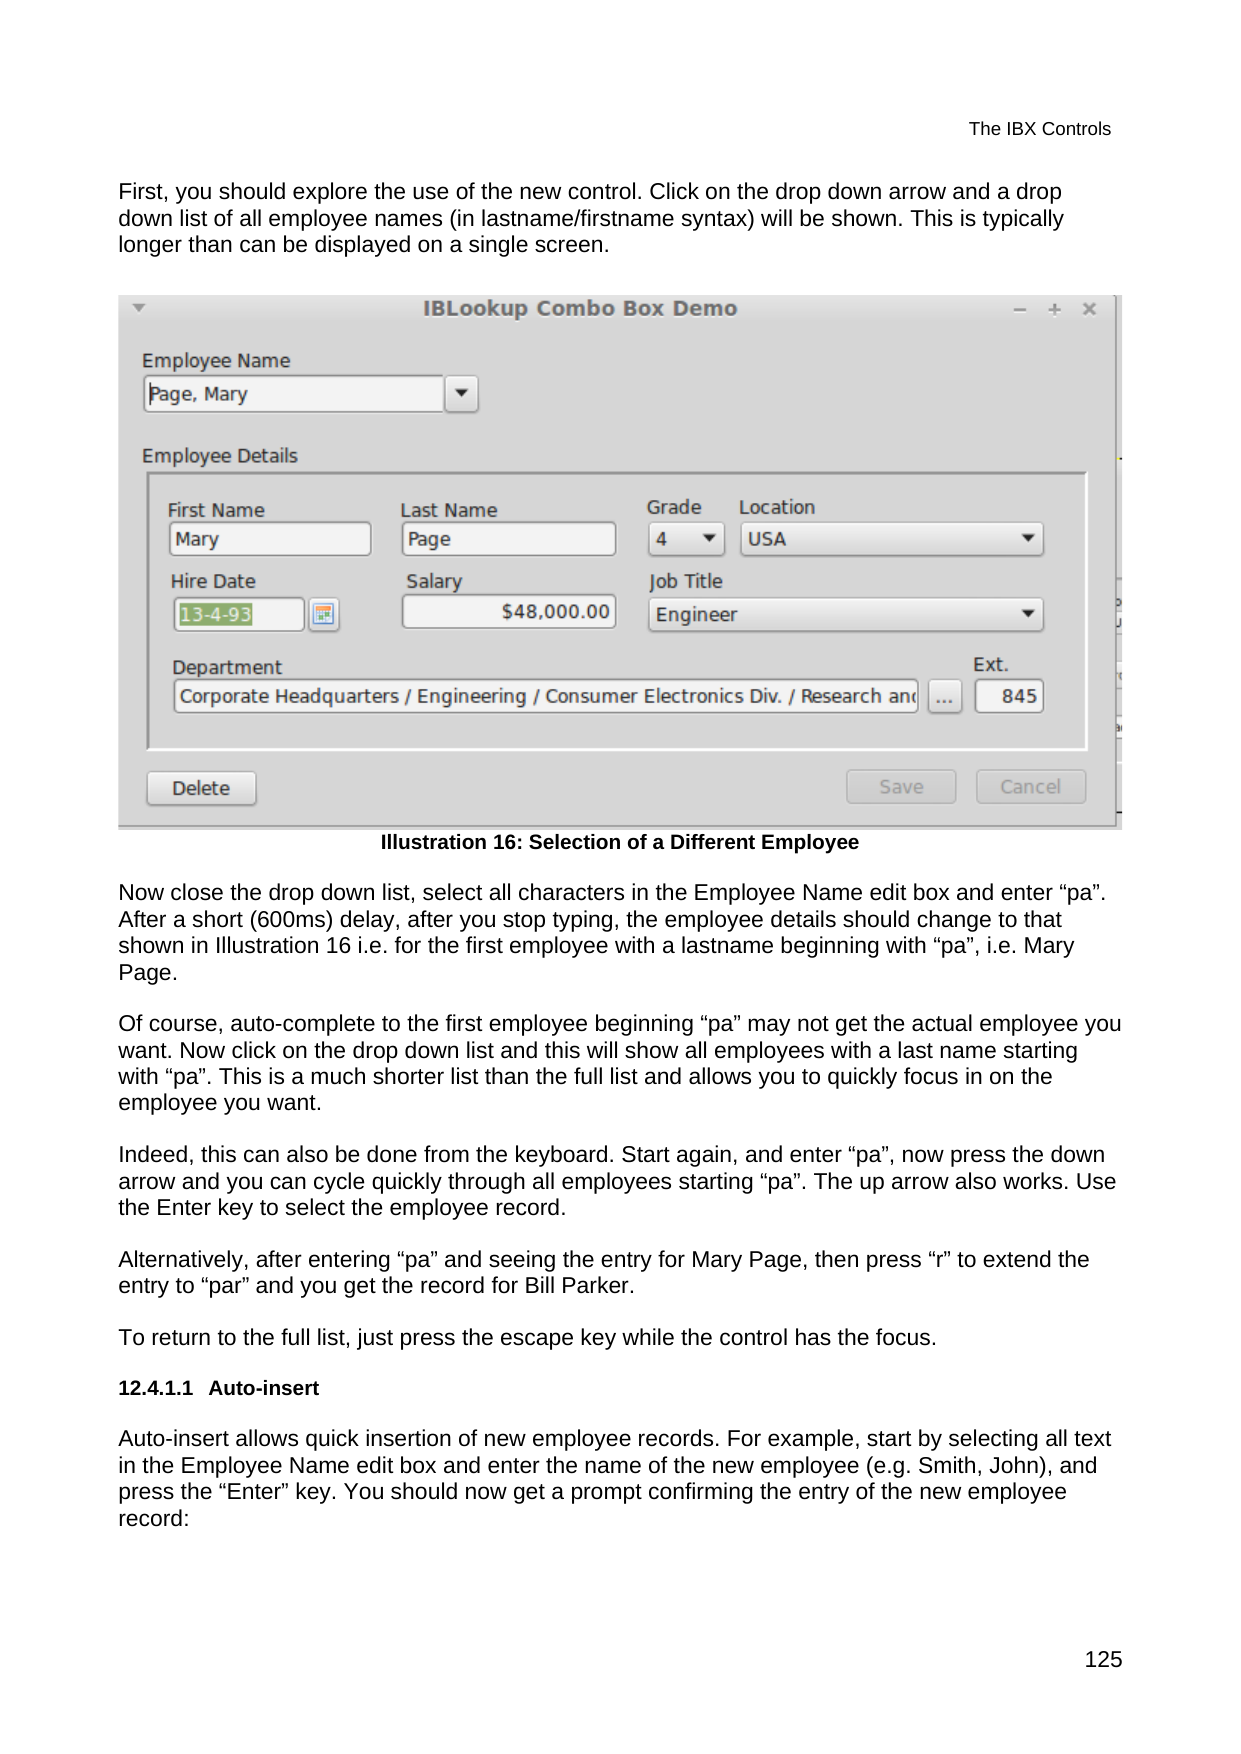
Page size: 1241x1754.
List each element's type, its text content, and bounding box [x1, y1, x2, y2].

text Indeed, this can also be done from the keyboard. Start again, and enter “pa”, now press the down arrow and you can cycle quickly through all employees starting “pa”. The up arrow also works. Use the Enter key to select the employee record. [118, 1141, 1122, 1220]
picture [118, 295, 1123, 830]
text Illustration 16: Selection of a Different Employee [118, 830, 1122, 853]
text First, you should explore the use of the new control. Click on the drop down arrow and a drop down list of all employee names (in lastname/firstname syntax) will be shown. This is typically longer than can be displayed on a single screen. [118, 178, 1122, 257]
subtitle Auto-insert [118, 1376, 1122, 1400]
text To return to the full list, just press the escape key while the control has the focus. [118, 1324, 1122, 1350]
text Now close the drop down list, select all characters in the Employee Name edit box and enter “pa”. After a short (600ms) delay, after you stop typing, the employee details should change to that shown in Illustration 16 i.e. for the first employee with a lastname beginning with “pa”, i.e. Mary Page. [118, 853, 1122, 985]
text Of course, auto-complete to the first employee beginning “pa” may not get the actual employee you want. Now click on the drop down list and this will show all employees with a last name starting with “pa”. This is a much shorter list than the full list and allows you to quickly focus in on the employee you want. [118, 1010, 1122, 1116]
text [118, 283, 1122, 295]
text Auto-insert allows quick insertion of new employee records. For example, start by selecting all text in the Employee Name edit box and enter the name of the new employee (e.g. Smith, John), and press the “Enter” key. You should now get a prompt confirming the entry of the new employee record: [118, 1425, 1122, 1531]
text Alternatively, after entering “pa” and seeing the entry for Mary Page, then press “r” to extend the entry to “par” and you get the record for Bill Parker. [118, 1246, 1122, 1298]
